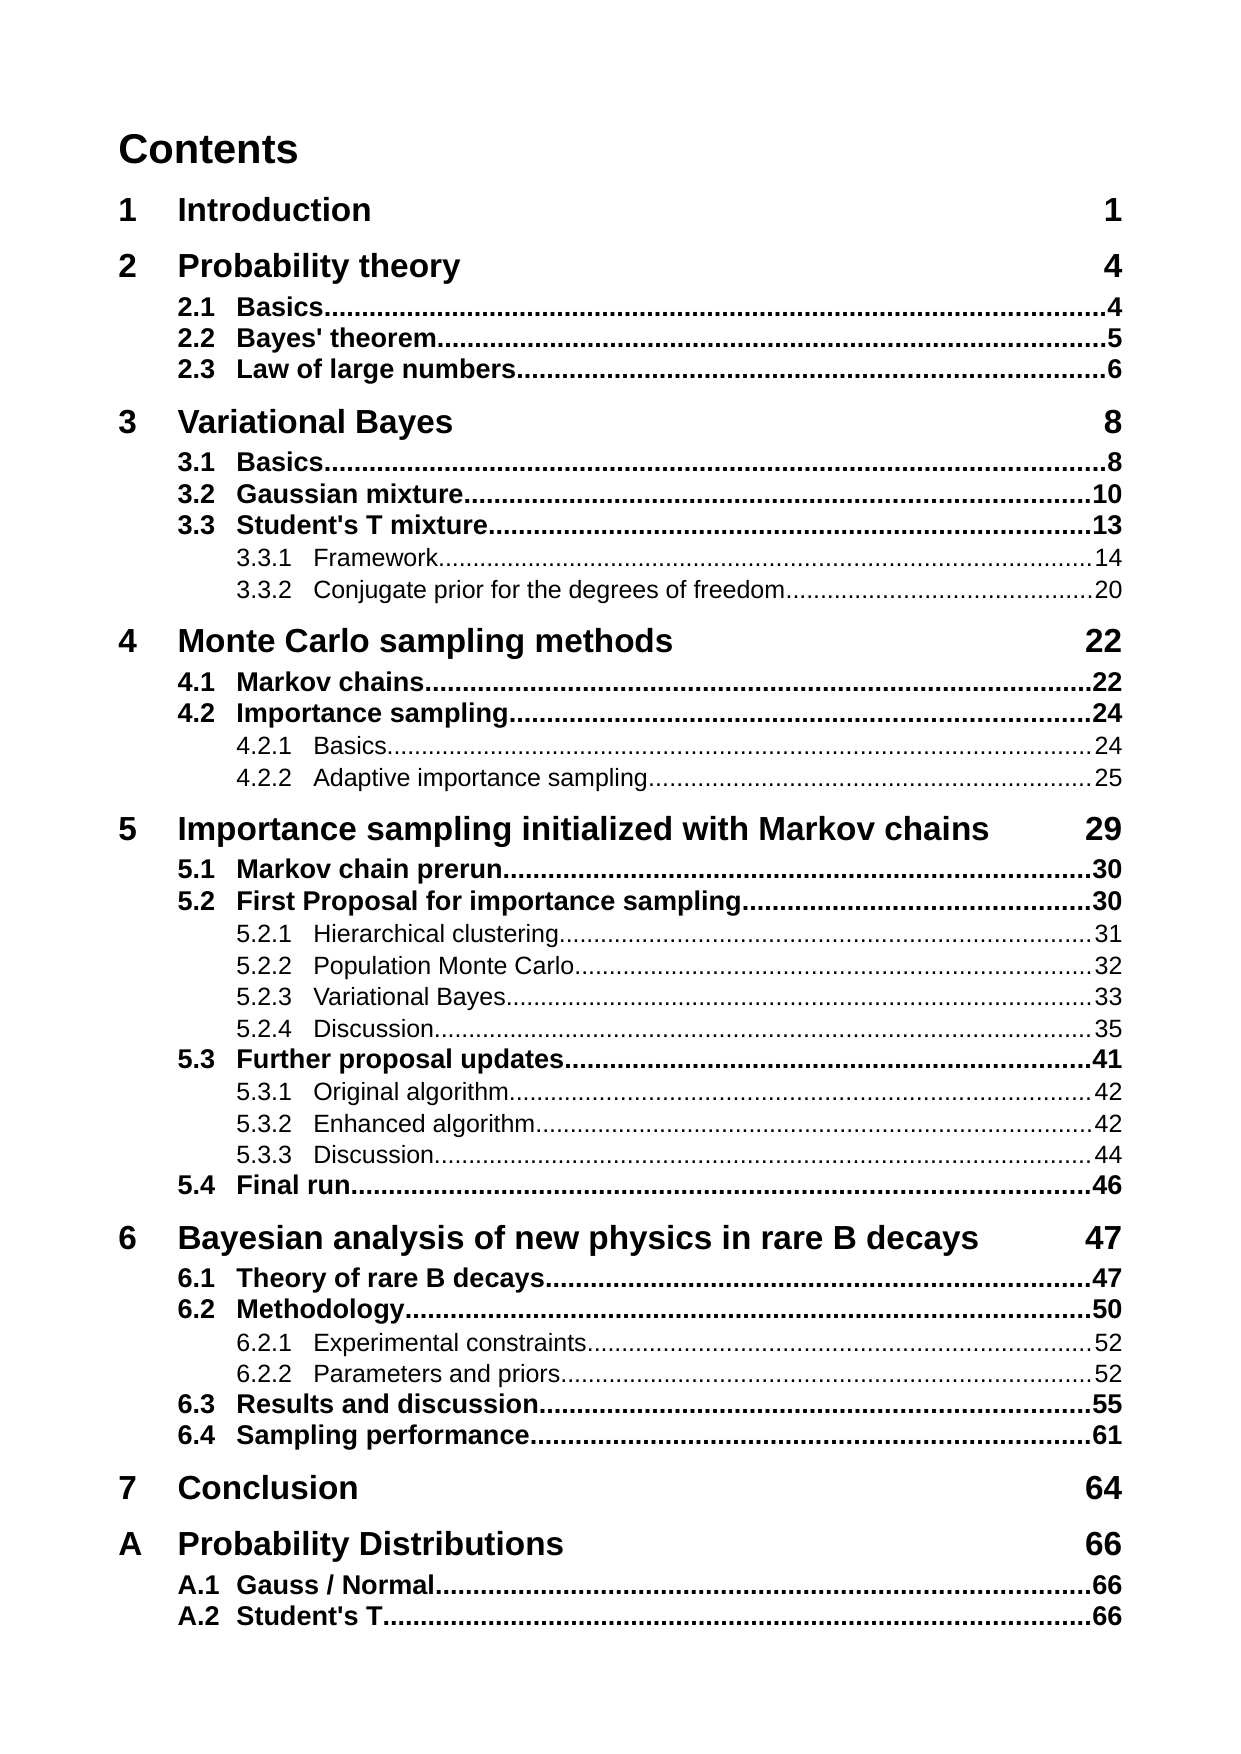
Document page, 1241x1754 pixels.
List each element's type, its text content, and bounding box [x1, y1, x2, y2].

text 5.2.1 Hierarchical clustering 31 [236, 919, 1122, 948]
text 6.2 Methodology 50 [118, 1293, 1122, 1325]
text 2.2 Bayes' theorem 5 [118, 322, 1122, 353]
text A.1 Gauss / Normal 66 [118, 1569, 1122, 1600]
text 6.1 Theory of rare B decays 47 [118, 1262, 1122, 1293]
text 5.3 Further proposal updates 41 [118, 1043, 1122, 1074]
text 5.2.3 Variational Bayes 33 [236, 982, 1122, 1011]
text 5.3.2 Enhanced algorithm 42 [236, 1108, 1122, 1137]
text 2.3 Law of large numbers 6 [118, 353, 1122, 384]
text A Probability Distributions 66 [118, 1524, 1122, 1563]
text 5.2.4 Discussion 35 [236, 1014, 1122, 1043]
text Contents [118, 124, 1122, 172]
text 3.1 Basics 8 [118, 446, 1122, 478]
text 5.3.1 Original algorithm 42 [236, 1077, 1122, 1106]
text 4 Monte Carlo sampling methods 22 [118, 621, 1122, 660]
text 6.2.1 Experimental constraints 52 [236, 1328, 1122, 1356]
text 3.2 Gaussian mixture 10 [118, 478, 1122, 509]
text 5.3.3 Discussion 44 [236, 1140, 1122, 1169]
text 3.3 Student's T mixture 13 [118, 509, 1122, 540]
text 4.1 Markov chains 22 [118, 666, 1122, 697]
text A.2 Student's T 66 [118, 1600, 1122, 1631]
text 4.2.1 Basics 24 [236, 731, 1122, 760]
text 5.2.2 Population Monte Carlo 32 [236, 951, 1122, 979]
text 6.4 Sampling performance 61 [118, 1419, 1122, 1451]
text 3.3.2 Conjugate prior for the degrees of freedom 20 [236, 575, 1122, 603]
text 2 Probability theory 4 [118, 246, 1122, 285]
text 6 Bayesian analysis of new physics in rare B decays 47 [118, 1218, 1122, 1256]
text 5.4 Final run 46 [118, 1169, 1122, 1200]
text 5.1 Markov chain prerun 30 [118, 853, 1122, 885]
text 4.2.2 Adaptive importance sampling 25 [236, 763, 1122, 791]
text 6.2.2 Parameters and priors 52 [236, 1359, 1122, 1388]
text 6.3 Results and discussion 55 [118, 1388, 1122, 1419]
text 3.3.1 Framework 14 [236, 543, 1122, 572]
text 5 Importance sampling initialized with Markov chains 29 [118, 809, 1122, 848]
text 2.1 Basics 4 [118, 291, 1122, 322]
text 7 Conclusion 64 [118, 1468, 1122, 1507]
text 4.2 Importance sampling 24 [118, 697, 1122, 728]
text 3 Variational Bayes 8 [118, 402, 1122, 441]
text 5.2 First Proposal for importance sampling 30 [118, 885, 1122, 916]
text 1 Introduction 1 [118, 190, 1122, 228]
